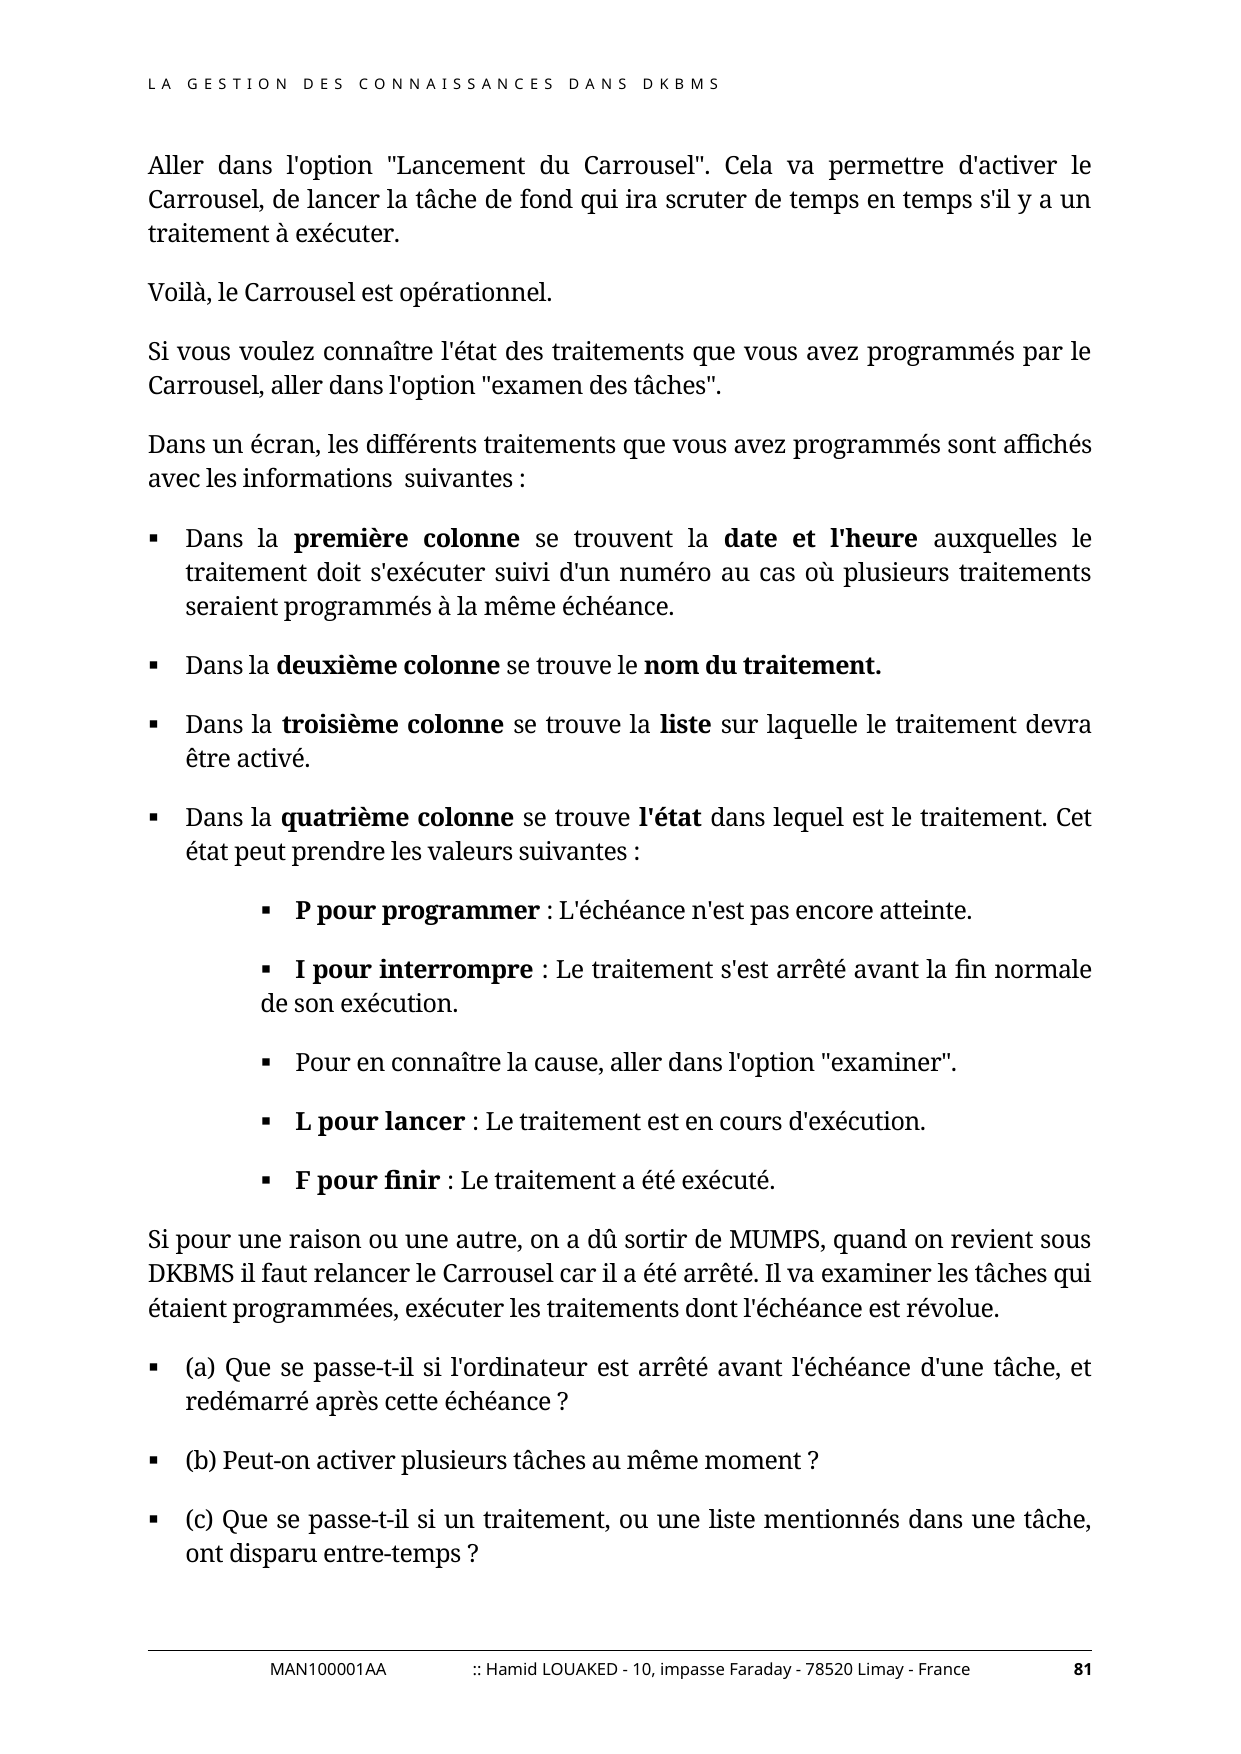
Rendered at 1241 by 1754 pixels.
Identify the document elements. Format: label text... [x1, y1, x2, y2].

list (b) Peut-on activer plusieurs tâches au même moment ? [148, 1442, 1092, 1476]
list (a) Que se passe-t-il si l'ordinateur est arrêté avant l'échéance d'une tâche, et redémarré après cette échéance ? [148, 1349, 1092, 1417]
list (c) Que se passe-t-il si un traitement, ou une liste mentionnés dans une tâche, ont disparu entre-temps ? [148, 1501, 1092, 1569]
list Pour en connaître la cause, aller dans l'option "examiner". [260, 1045, 1092, 1079]
list Dans la quatrième colonne se trouve l'état dans lequel est le traitement. Cet état peut prendre les valeurs suivantes : [148, 799, 1092, 868]
list I pour interrompre : Le traitement s'est arrêté avant la fin normale de son exécution. [260, 952, 1092, 1020]
list L pour lancer : Le traitement est en cours d'exécution. [260, 1104, 1092, 1138]
text Dans un écran, les différents traitements que vous avez programmés sont affichés avec les informations suivantes : [148, 427, 1092, 495]
list Dans la deuxième colonne se trouve le nom du traitement. [148, 647, 1092, 681]
list P pour programmer : L'échéance n'est pas encore atteinte. [260, 893, 1092, 927]
list Dans la première colonne se trouvent la date et l'heure auxquelles le traitement doit s'exécuter suivi d'un numéro au cas où plusieurs traitements seraient programmés à la même échéance. [148, 520, 1092, 622]
list Dans la troisième colonne se trouve la liste sur laquelle le traitement devra être activé. [148, 706, 1092, 774]
text Voilà, le Carrousel est opérationnel. [148, 275, 1092, 309]
text Si vous voulez connaître l'état des traitements que vous avez programmés par le Carrousel, aller dans l'option "examen des tâches". [148, 334, 1092, 402]
text Si pour une raison ou une autre, on a dû sortir de MUMPS, quand on revient sous DKBMS il faut relancer le Carrousel car il a été arrêté. Il va examiner les tâches qui étaient programmées, exécuter les traitements dont l'échéance est révolue. [148, 1222, 1092, 1324]
text Aller dans l'option "Lancement du Carrousel". Cela va permettre d'activer le Carrousel, de lancer la tâche de fond qui ira scruter de temps en temps s'il y a un traitement à exécuter. [148, 148, 1092, 250]
list F pour finir : Le traitement a été exécuté. [260, 1163, 1092, 1197]
